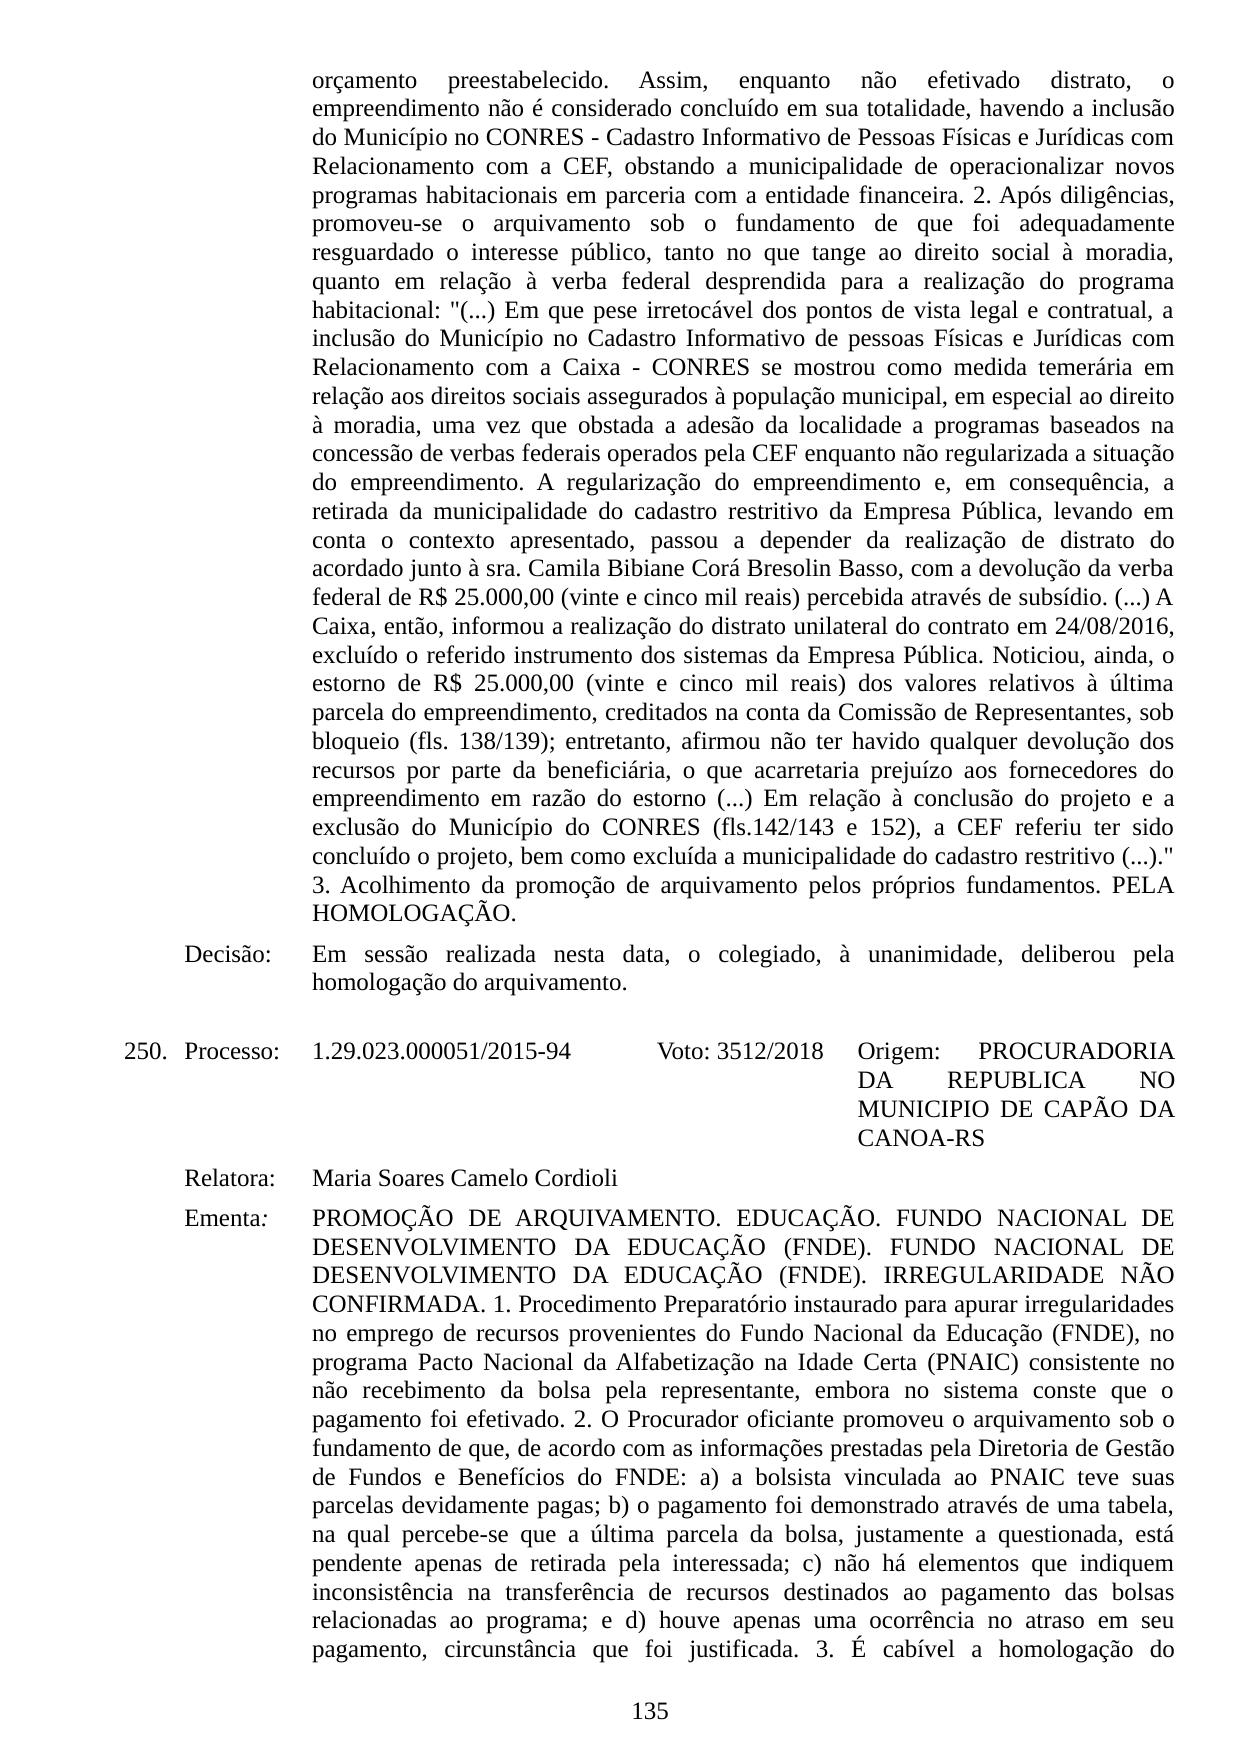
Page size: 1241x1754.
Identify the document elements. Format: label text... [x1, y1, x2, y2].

table_cell orçamento preestabelecido. Assim, enquanto não efetivado distrato, o empreendimento não é considerado concluído em sua totalidade, havendo a inclusão do Município no CONRES - Cadastro Informativo de Pessoas Físicas e Jurídicas com Relacionamento com a CEF, obstando a municipalidade de operacionalizar novos programas habitacionais em parceria com a entidade financeira. 2. Após diligências, promoveu-se o arquivamento sob o fundamento de que foi adequadamente resguardado o interesse público, tanto no que tange ao direito social à moradia, quanto em relação à verba federal desprendida para a realização do programa habitacional: "(...) Em que pese irretocável dos pontos de vista legal e contratual, a inclusão do Município no Cadastro Informativo de pessoas Físicas e Jurídicas com Relacionamento com a Caixa - CONRES se mostrou como medida temerária em relação aos direitos sociais assegurados à população municipal, em especial ao direito à moradia, uma vez que obstada a adesão da localidade a programas baseados na concessão de verbas federais operados pela CEF enquanto não regularizada a situação do empreendimento. A regularização do empreendimento e, em consequência, a retirada da municipalidade do cadastro restritivo da Empresa Pública, levando em conta o contexto apresentado, passou a depender da realização de distrato do acordado junto à sra. Camila Bibiane Corá Bresolin Basso, com a devolução da verba federal de R$ 25.000,00 (vinte e cinco mil reais) percebida através de subsídio. (...) A Caixa, então, informou a realização do distrato unilateral do contrato em 24/08/2016, excluído o referido instrumento dos sistemas da Empresa Pública. Noticiou, ainda, o estorno de R$ 25.000,00 (vinte e cinco mil reais) dos valores relativos à última parcela do empreendimento, creditados na conta da Comissão de Representantes, sob bloqueio (fls. 138/139); entretanto, afirmou não ter havido qualquer devolução dos recursos por parte da beneficiária, o que acarretaria prejuízo aos fornecedores do empreendimento em razão do estorno (...) Em relação à conclusão do projeto e a exclusão do Município do CONRES (fls.142/143 e 152), a CEF referiu ter sido concluído o projeto, bem como excluída a municipalidade do cadastro restritivo (...)." 3. Acolhimento da promoção de arquivamento pelos próprios fundamentos. PELA HOMOLOGAÇÃO. [306, 59, 1181, 933]
table_cell PROMOÇÃO DE ARQUIVAMENTO. EDUCAÇÃO. FUNDO NACIONAL DE DESENVOLVIMENTO DA EDUCAÇÃO (FNDE). FUNDO NACIONAL DE DESENVOLVIMENTO DA EDUCAÇÃO (FNDE). IRREGULARIDADE NÃO CONFIRMADA. 1. Procedimento Preparatório instaurado para apurar irregularidades no emprego de recursos provenientes do Fundo Nacional da Educação (FNDE), no programa Pacto Nacional da Alfabetização na Idade Certa (PNAIC) consistente no não recebimento da bolsa pela representante, embora no sistema conste que o pagamento foi efetivado. 2. O Procurador oficiante promoveu o arquivamento sob o fundamento de que, de acordo com as informações prestadas pela Diretoria de Gestão de Fundos e Benefícios do FNDE: a) a bolsista vinculada ao PNAIC teve suas parcelas devidamente pagas; b) o pagamento foi demonstrado através de uma tabela, na qual percebe-se que a última parcela da bolsa, justamente a questionada, está pendente apenas de retirada pela interessada; c) não há elementos que indiquem inconsistência na transferência de recursos destinados ao pagamento das bolsas relacionadas ao programa; e d) houve apenas uma ocorrência no atraso em seu pagamento, circunstância que foi justificada. 3. É cabível a homologação do [306, 1198, 1181, 1669]
table_cell Decisão: [178, 933, 306, 1002]
table_cell Maria Soares Camelo Cordioli [306, 1157, 1181, 1197]
table_cell Ementa: [178, 1198, 306, 1669]
table_header Processo: [178, 1031, 306, 1157]
table_cell [118, 1157, 178, 1197]
table_header 250. [118, 1031, 178, 1157]
table_header Origem: PROCURADORIA DA REPUBLICA NO MUNICIPIO DE CAPÃO DA CANOA-RS [852, 1031, 1181, 1157]
table_cell [118, 59, 178, 933]
table_cell Relatora: [178, 1157, 306, 1197]
table_header Voto: 3512/2018 [651, 1031, 852, 1157]
table_header 1.29.023.000051/2015-94 [306, 1031, 651, 1157]
table_cell Em sessão realizada nesta data, o colegiado, à unanimidade, deliberou pela homologação do arquivamento. [306, 933, 1181, 1002]
table_cell [118, 933, 178, 1002]
table_cell [118, 1198, 178, 1669]
table_cell [178, 59, 306, 933]
